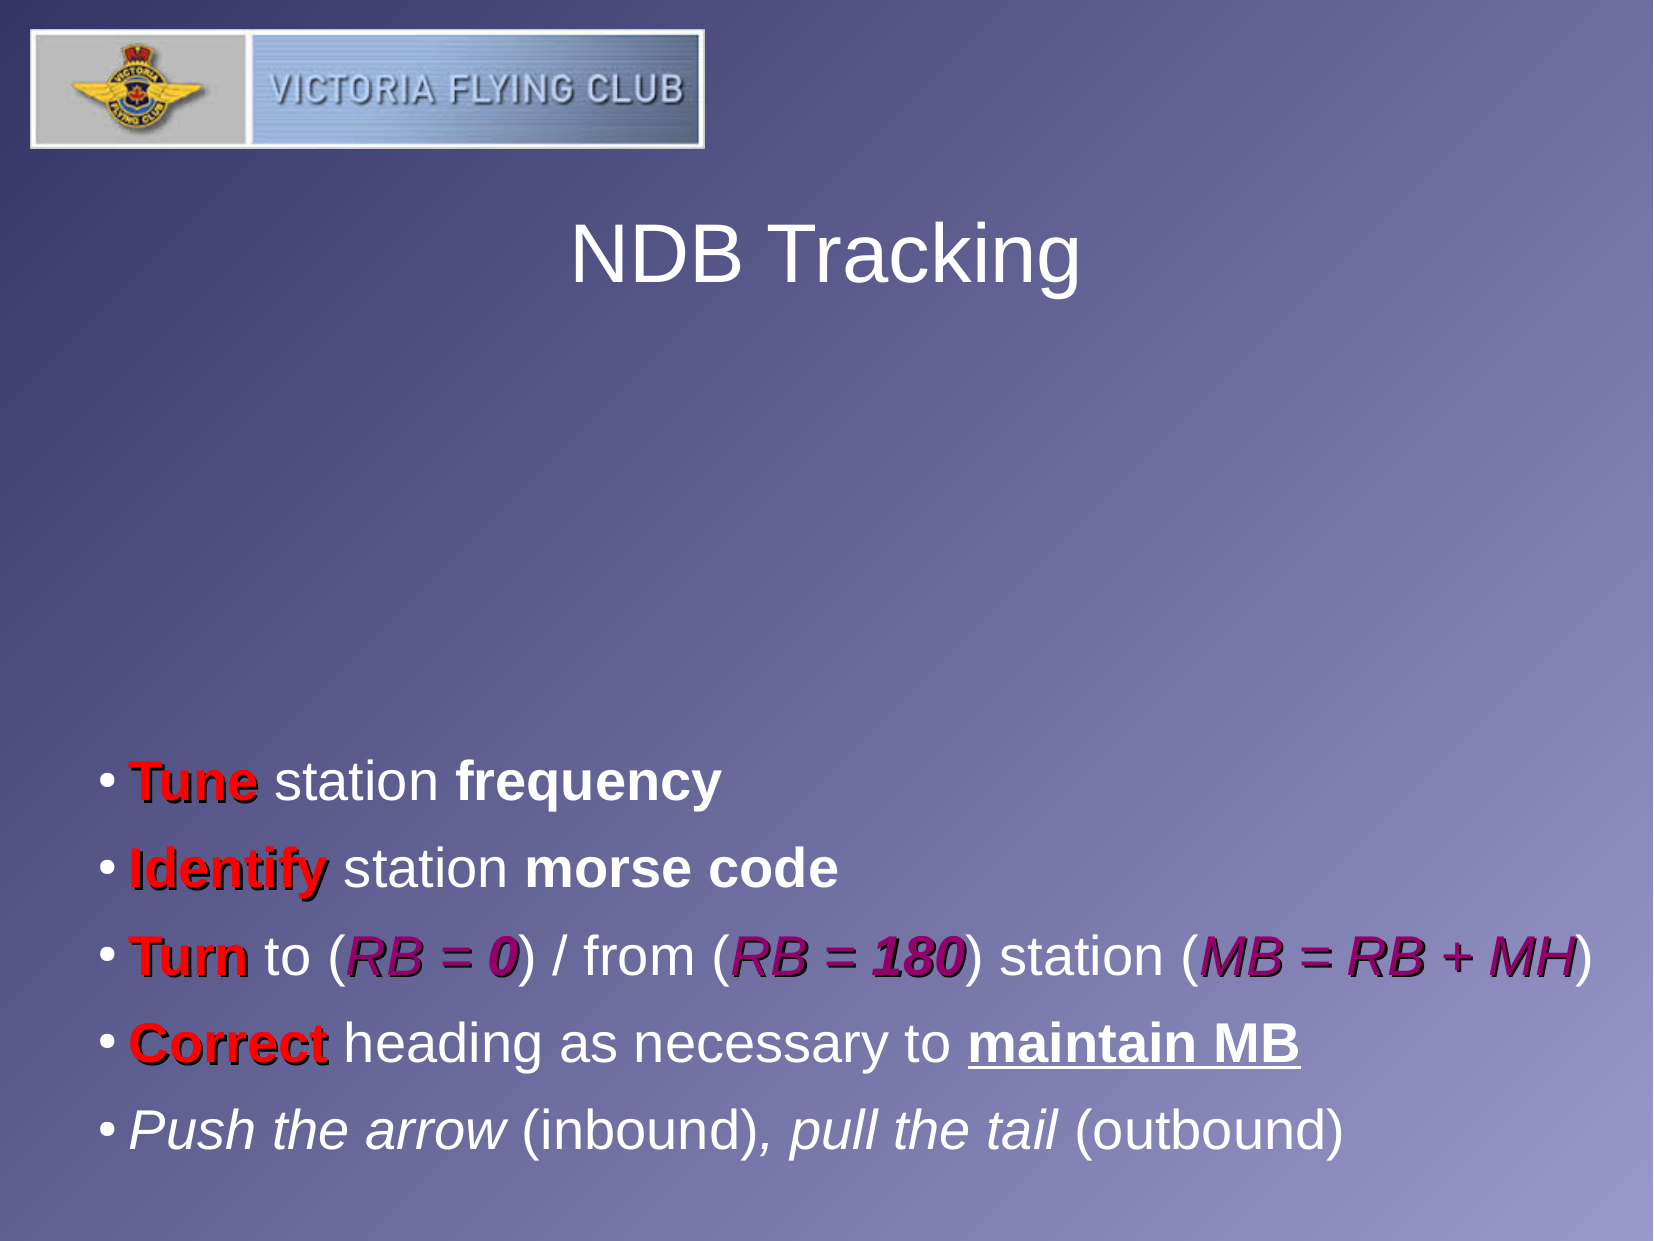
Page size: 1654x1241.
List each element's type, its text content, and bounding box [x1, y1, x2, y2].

picture [30, 29, 705, 149]
list Tune station frequency Identify station morse code Turn to (RB = 0) / from (RB = 180) station (MB = RB + MH) Correct heading as necessary to maintain MB Push the arrow (inbound), pull the tail (outbound) [82, 750, 1606, 1201]
title NDB Tracking [82, 150, 1571, 358]
